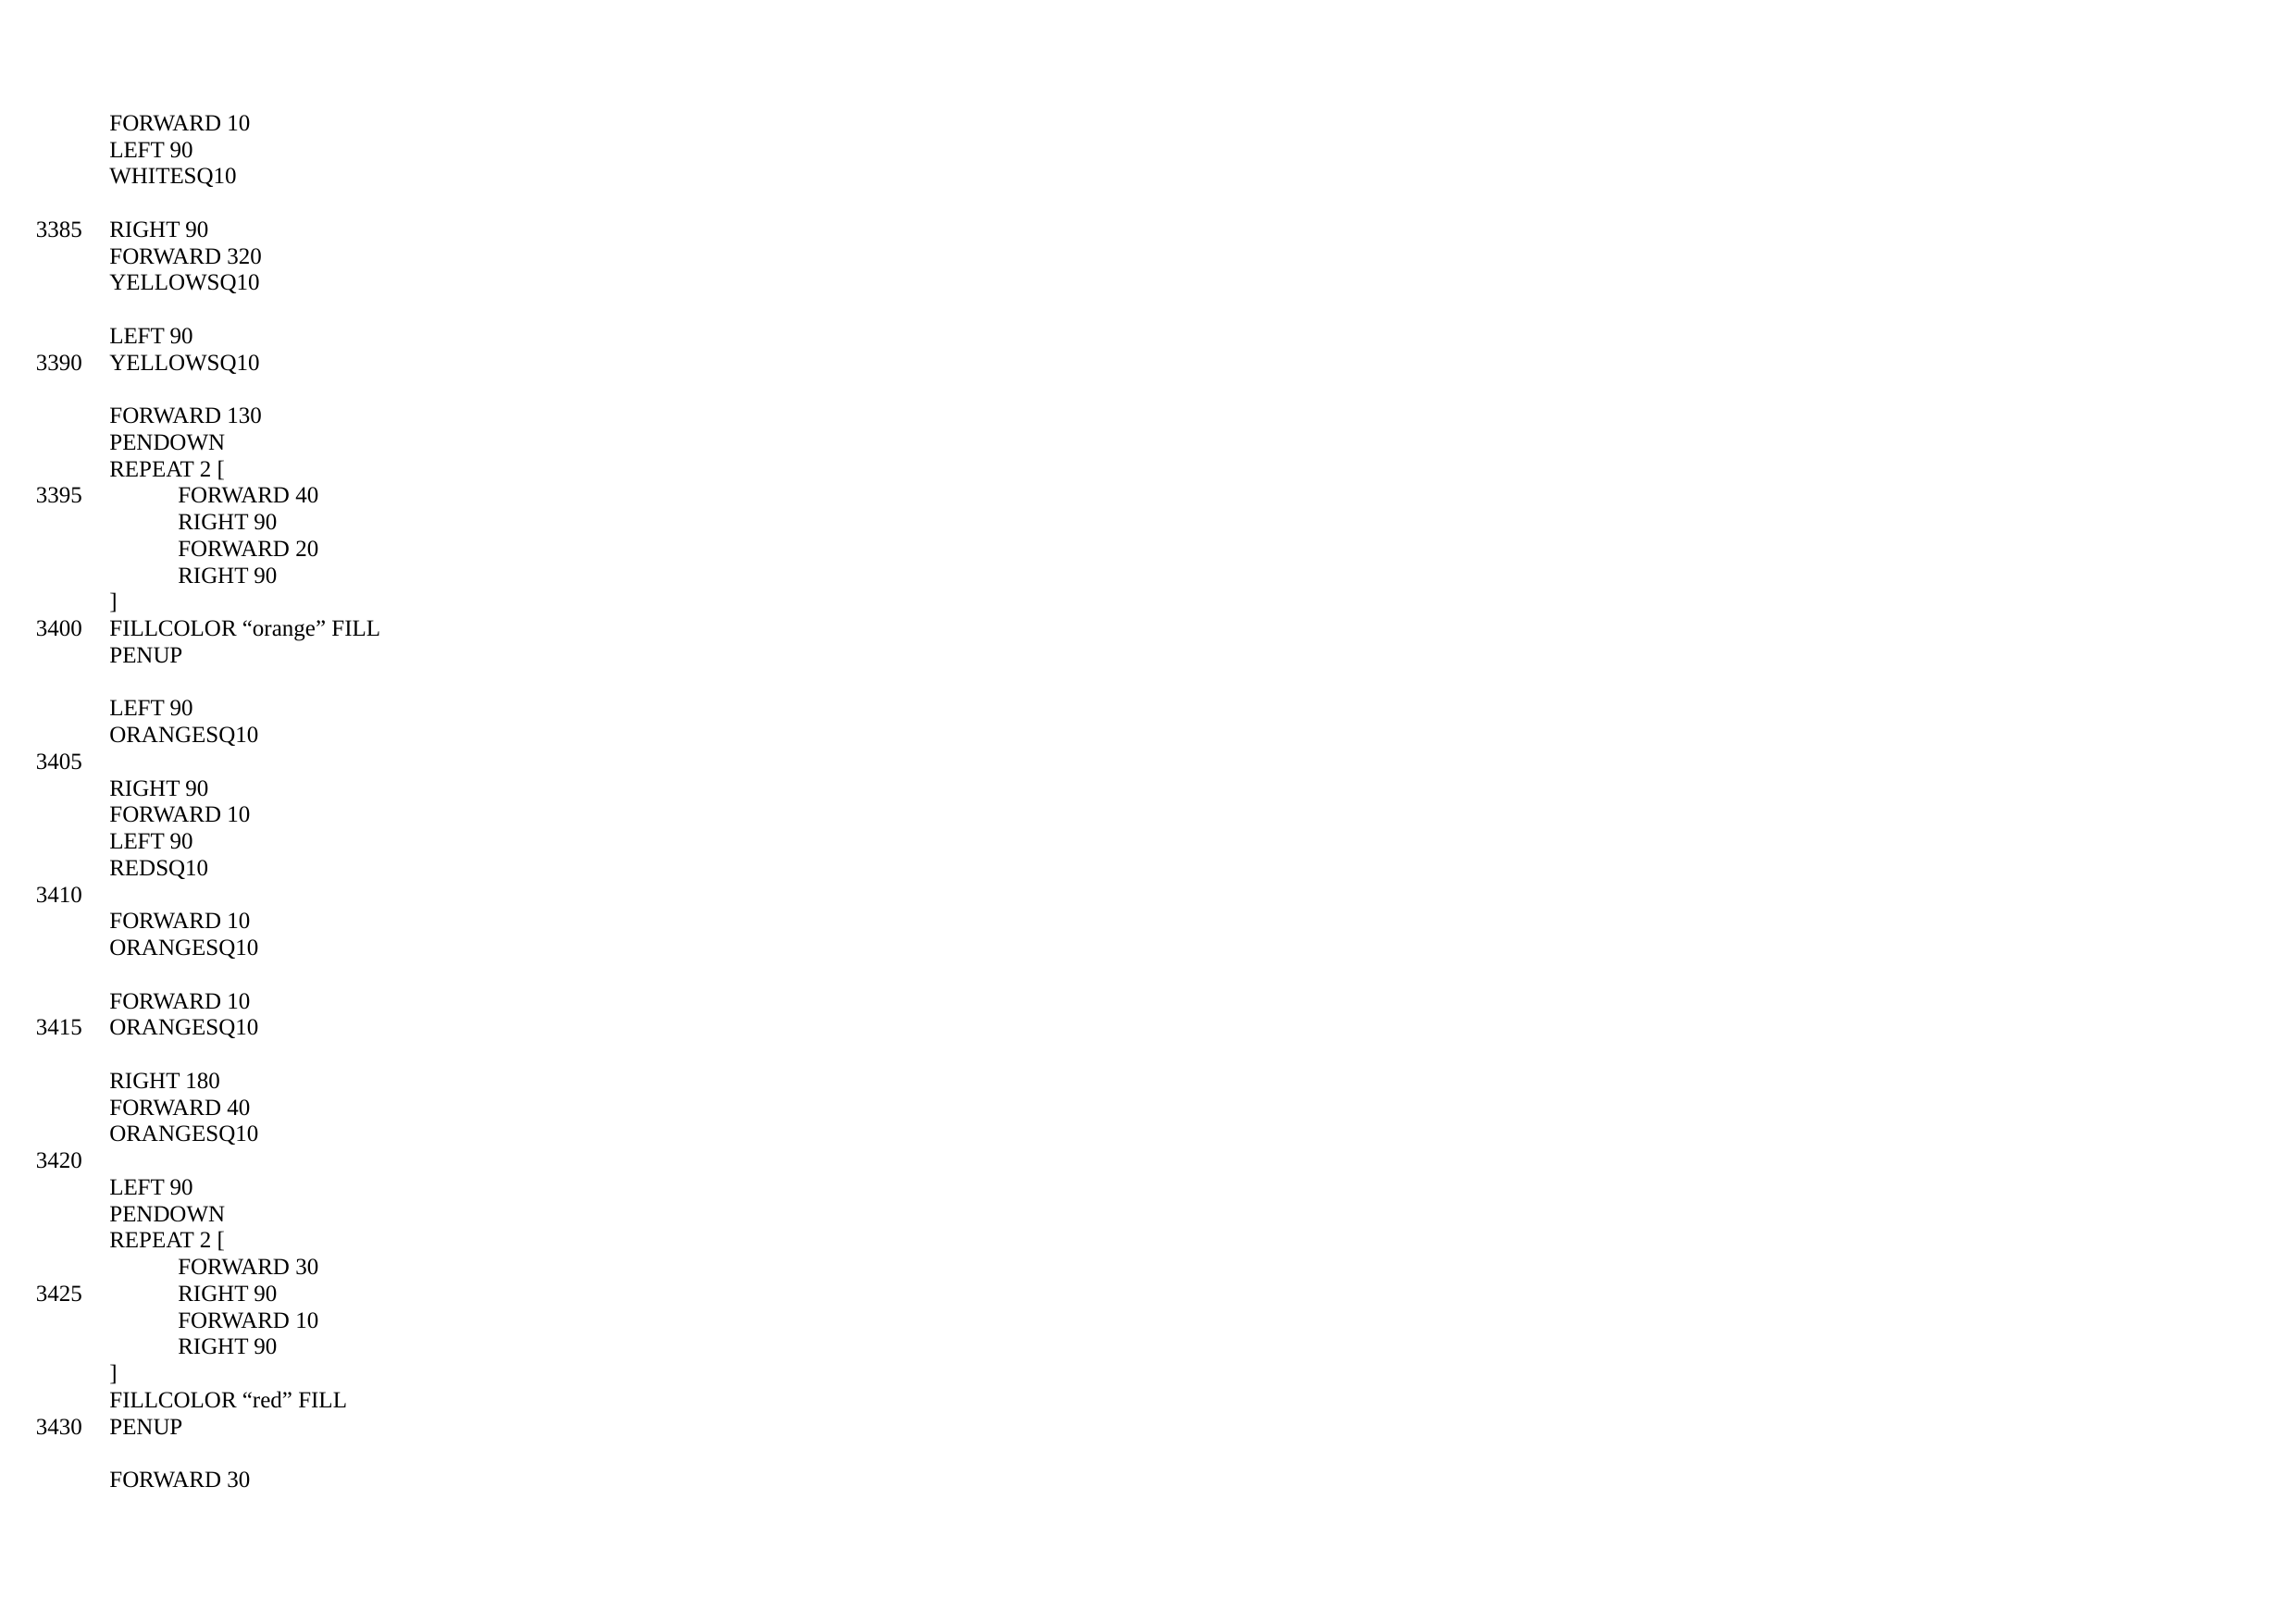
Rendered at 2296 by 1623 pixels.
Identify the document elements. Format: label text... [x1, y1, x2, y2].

text YELLOWSQ10 [109, 269, 2186, 295]
text ] [109, 1359, 2186, 1386]
text ORANGESQ10 [109, 1014, 2186, 1040]
text ORANGESQ10 [109, 934, 2186, 960]
text YELLOWSQ10 [109, 349, 2186, 376]
text PENDOWN [109, 428, 2186, 455]
text FORWARD 10 [109, 987, 2186, 1014]
text PENUP [109, 1413, 2186, 1440]
text FORWARD 20 [109, 535, 2186, 562]
text FILLCOLOR “red” FILL [109, 1386, 2186, 1413]
text FORWARD 30 [109, 1466, 2186, 1493]
text LEFT 90 [109, 695, 2186, 721]
text FORWARD 10 [109, 908, 2186, 934]
text RIGHT 90 [109, 508, 2186, 535]
text LEFT 90 [109, 827, 2186, 854]
text FORWARD 30 [109, 1253, 2186, 1280]
text WHITESQ10 [109, 163, 2186, 189]
text FORWARD 130 [109, 402, 2186, 428]
text FORWARD 10 [109, 801, 2186, 827]
text LEFT 90 [109, 322, 2186, 349]
text ORANGESQ10 [109, 1121, 2186, 1146]
text REPEAT 2 [ [109, 455, 2186, 482]
text REPEAT 2 [ [109, 1227, 2186, 1253]
text RIGHT 180 [109, 1067, 2186, 1094]
text ] [109, 588, 2186, 614]
text LEFT 90 [109, 1173, 2186, 1200]
text FORWARD 10 [109, 109, 2186, 136]
text FORWARD 40 [109, 1094, 2186, 1121]
text RIGHT 90 [109, 774, 2186, 801]
text ORANGESQ10 [109, 721, 2186, 748]
text LEFT 90 [109, 136, 2186, 163]
text REDSQ10 [109, 854, 2186, 881]
text FORWARD 40 [109, 482, 2186, 508]
text FILLCOLOR “orange” FILL [109, 614, 2186, 641]
text PENUP [109, 641, 2186, 668]
text FORWARD 10 [109, 1307, 2186, 1333]
text RIGHT 90 [109, 562, 2186, 588]
text RIGHT 90 [109, 1333, 2186, 1359]
text FORWARD 320 [109, 242, 2186, 269]
text RIGHT 90 [109, 1280, 2186, 1307]
text PENDOWN [109, 1200, 2186, 1227]
text RIGHT 90 [109, 216, 2186, 242]
